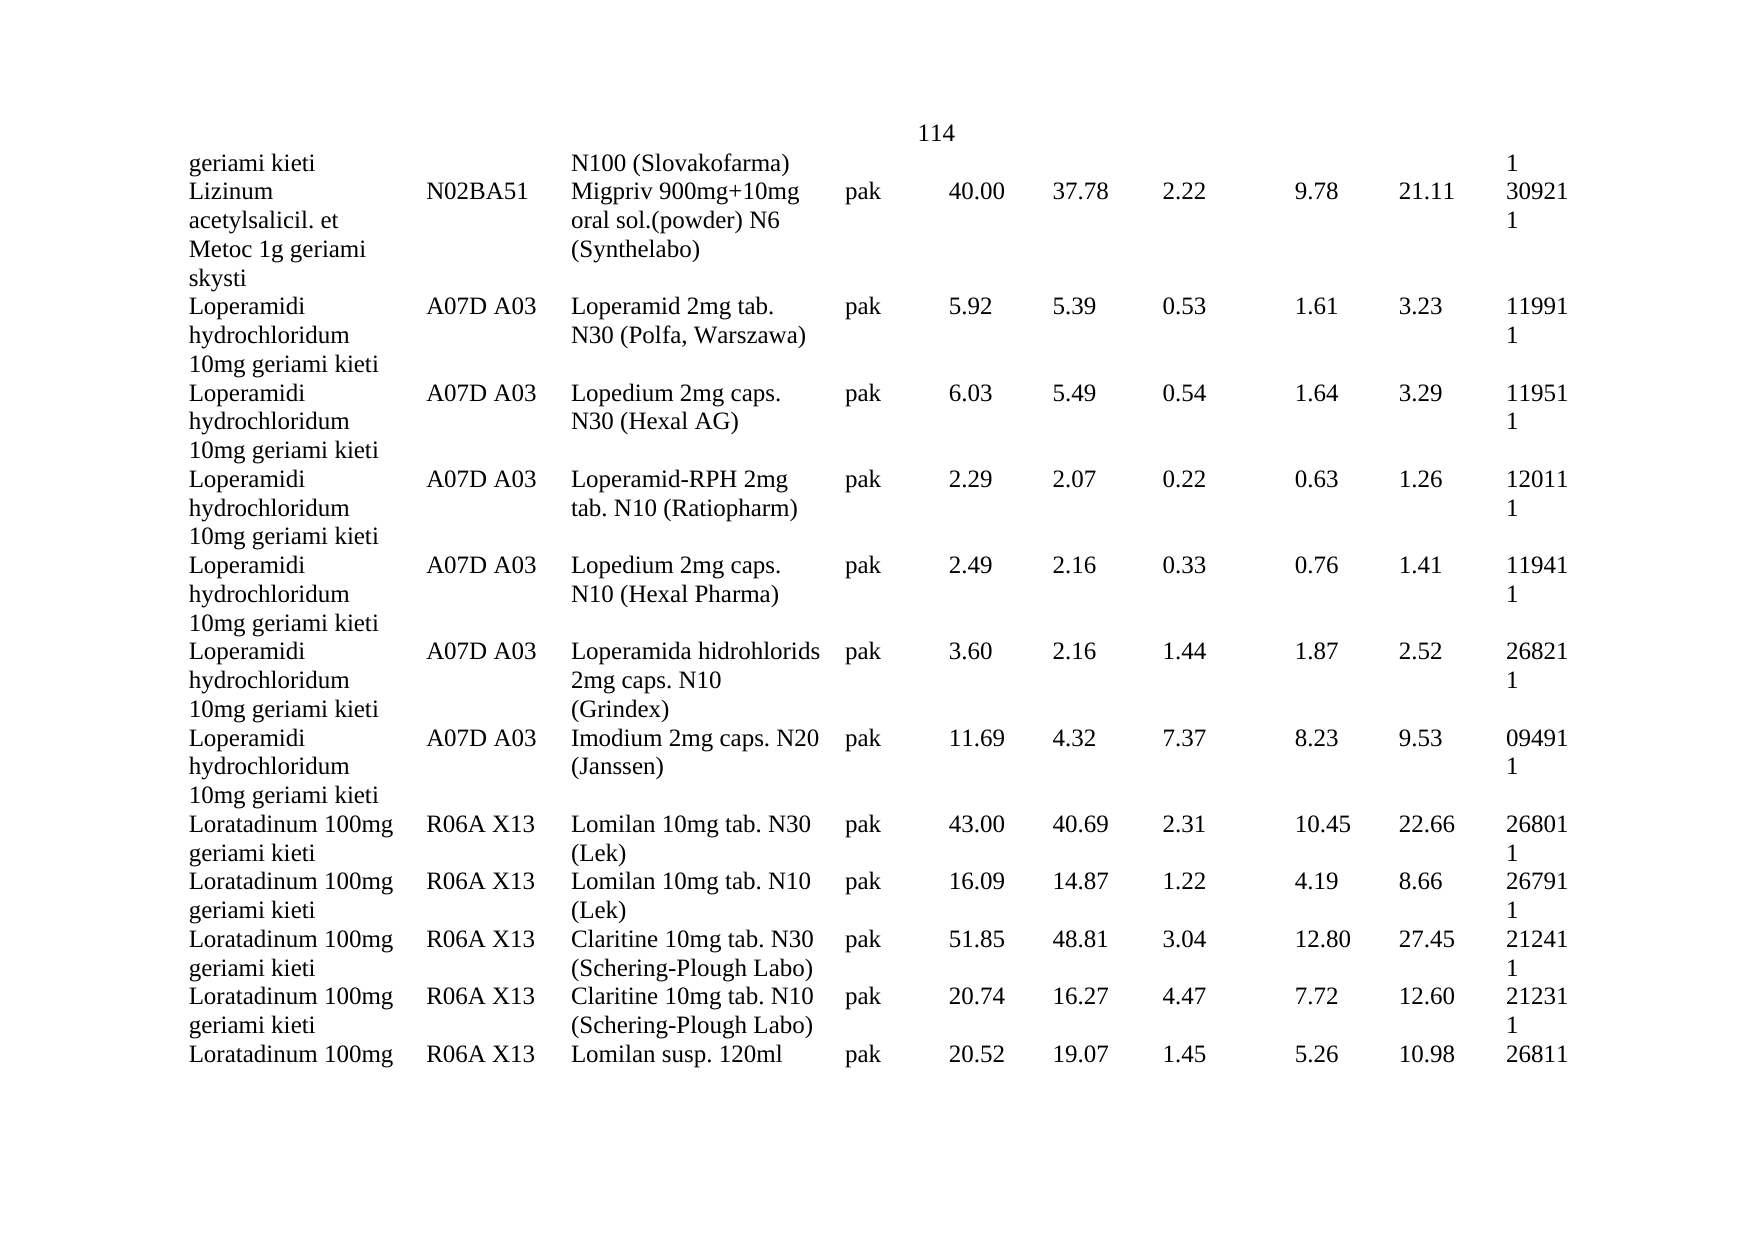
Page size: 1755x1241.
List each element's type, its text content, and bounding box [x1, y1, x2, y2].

table_cell 43.00 [938, 809, 1041, 866]
table_cell 9.78 [1283, 176, 1387, 291]
table_cell 1.45 [1151, 1039, 1283, 1068]
table_cell 1.26 [1388, 464, 1494, 550]
table_cell 0.54 [1151, 378, 1283, 464]
table_cell Loratadinum 100mg [177, 1039, 415, 1068]
table_cell 16.27 [1041, 981, 1151, 1039]
table_cell [1283, 148, 1387, 176]
table_cell 7.37 [1151, 723, 1283, 809]
table_cell A07D A03 [415, 636, 559, 723]
table_cell pak [834, 723, 937, 809]
table_cell Loperamid 2mg tab. N30 (Polfa, Warszawa) [560, 291, 833, 378]
table_cell 268011 [1495, 809, 1589, 866]
table_cell [1589, 924, 1595, 981]
table_cell 37.78 [1041, 176, 1151, 291]
table_cell Loperamidi hydrochloridum 10mg geriami kieti [177, 550, 415, 636]
table_cell 11.69 [938, 723, 1041, 809]
table_cell [1388, 148, 1494, 176]
table_cell [1589, 809, 1595, 866]
table_cell 0.76 [1283, 550, 1387, 636]
table_cell Loratadinum 100mg geriami kieti [177, 924, 415, 981]
table_cell pak [834, 924, 937, 981]
table_cell 268211 [1495, 636, 1589, 723]
table_cell A07D A03 [415, 291, 559, 378]
table_cell A07D A03 [415, 723, 559, 809]
table_cell 267911 [1495, 866, 1589, 924]
table_cell 5.92 [938, 291, 1041, 378]
table_cell [1589, 981, 1595, 1039]
table_cell 2.52 [1388, 636, 1494, 723]
table_cell 20.52 [938, 1039, 1041, 1068]
table_cell 2.49 [938, 550, 1041, 636]
table_cell 212411 [1495, 924, 1589, 981]
table_cell [1589, 636, 1595, 723]
table_cell [1589, 866, 1595, 924]
table_cell pak [834, 291, 937, 378]
table_cell 26811 [1495, 1039, 1589, 1068]
table_cell N02BA51 [415, 176, 559, 291]
table_cell 3.60 [938, 636, 1041, 723]
table_cell Lomilan susp. 120ml [560, 1039, 833, 1068]
table_cell 2.16 [1041, 636, 1151, 723]
table_cell 0.22 [1151, 464, 1283, 550]
table_cell 2.16 [1041, 550, 1151, 636]
table_cell pak [834, 176, 937, 291]
table_cell Lomilan 10mg tab. N10 (Lek) [560, 866, 833, 924]
table_cell Loperamidi hydrochloridum 10mg geriami kieti [177, 291, 415, 378]
table_cell 3.04 [1151, 924, 1283, 981]
table_cell Lopedium 2mg caps. N30 (Hexal AG) [560, 378, 833, 464]
table_cell 1.22 [1151, 866, 1283, 924]
table_cell [415, 148, 559, 176]
table_cell 4.47 [1151, 981, 1283, 1039]
table_cell 1 [1495, 148, 1589, 176]
table_cell 9.53 [1388, 723, 1494, 809]
table_cell R06A X13 [415, 1039, 559, 1068]
table_cell 2.29 [938, 464, 1041, 550]
table_cell 40.00 [938, 176, 1041, 291]
table_cell pak [834, 464, 937, 550]
table_cell 3.29 [1388, 378, 1494, 464]
table_cell [1589, 378, 1595, 464]
table_cell Loperamidi hydrochloridum 10mg geriami kieti [177, 723, 415, 809]
table_cell 4.32 [1041, 723, 1151, 809]
table_cell 2.07 [1041, 464, 1151, 550]
table_cell 094911 [1495, 723, 1589, 809]
table_cell 14.87 [1041, 866, 1151, 924]
table_cell Lizinum acetylsalicil. et Metoc 1g geriami skysti [177, 176, 415, 291]
table_cell Claritine 10mg tab. N10 (Schering-Plough Labo) [560, 981, 833, 1039]
table_cell Loperamidi hydrochloridum 10mg geriami kieti [177, 636, 415, 723]
table_cell 2.31 [1151, 809, 1283, 866]
table_cell [1589, 723, 1595, 809]
table_cell [1589, 550, 1595, 636]
table_cell A07D A03 [415, 378, 559, 464]
table_cell Migpriv 900mg+10mg oral sol.(powder) N6 (Synthelabo) [560, 176, 833, 291]
table_cell R06A X13 [415, 924, 559, 981]
table_cell pak [834, 981, 937, 1039]
table_cell 120111 [1495, 464, 1589, 550]
table_cell [1589, 1039, 1595, 1068]
table_cell A07D A03 [415, 464, 559, 550]
table_cell [1589, 148, 1595, 176]
table_cell 16.09 [938, 866, 1041, 924]
table_cell Loperamidi hydrochloridum 10mg geriami kieti [177, 464, 415, 550]
table_cell Lopedium 2mg caps. N10 (Hexal Pharma) [560, 550, 833, 636]
table_cell 20.74 [938, 981, 1041, 1039]
table_cell 22.66 [1388, 809, 1494, 866]
table_cell pak [834, 809, 937, 866]
table_cell 40.69 [1041, 809, 1151, 866]
table_cell 5.49 [1041, 378, 1151, 464]
table_cell [834, 148, 937, 176]
table_cell 12.80 [1283, 924, 1387, 981]
table_cell Loperamidi hydrochloridum 10mg geriami kieti [177, 378, 415, 464]
table_cell 48.81 [1041, 924, 1151, 981]
table_cell 119511 [1495, 378, 1589, 464]
table_cell [1041, 148, 1151, 176]
table_cell 6.03 [938, 378, 1041, 464]
table_cell Loperamida hidrohlorids 2mg caps. N10 (Grindex) [560, 636, 833, 723]
table_cell Loratadinum 100mg geriami kieti [177, 809, 415, 866]
table_cell R06A X13 [415, 981, 559, 1039]
table_cell R06A X13 [415, 809, 559, 866]
table_cell pak [834, 636, 937, 723]
table_cell 7.72 [1283, 981, 1387, 1039]
table_cell pak [834, 1039, 937, 1068]
table_cell 119411 [1495, 550, 1589, 636]
table_cell Loratadinum 100mg geriami kieti [177, 866, 415, 924]
table_cell 1.64 [1283, 378, 1387, 464]
table_cell [938, 148, 1041, 176]
table_cell 51.85 [938, 924, 1041, 981]
table_cell [1151, 148, 1283, 176]
table_cell pak [834, 866, 937, 924]
table_cell 21.11 [1388, 176, 1494, 291]
table_cell 1.61 [1283, 291, 1387, 378]
table_cell [1589, 464, 1595, 550]
table_cell 3.23 [1388, 291, 1494, 378]
table_cell 212311 [1495, 981, 1589, 1039]
table_cell pak [834, 550, 937, 636]
table_cell 4.19 [1283, 866, 1387, 924]
table_cell R06A X13 [415, 866, 559, 924]
table_cell [1589, 291, 1595, 378]
table_cell [1589, 176, 1595, 291]
table_cell 10.45 [1283, 809, 1387, 866]
table_cell 8.23 [1283, 723, 1387, 809]
table_cell geriami kieti [177, 148, 415, 176]
table_cell Lomilan 10mg tab. N30 (Lek) [560, 809, 833, 866]
table_cell 0.53 [1151, 291, 1283, 378]
table_cell Imodium 2mg caps. N20 (Janssen) [560, 723, 833, 809]
table_cell 2.22 [1151, 176, 1283, 291]
table_cell 1.41 [1388, 550, 1494, 636]
table_cell N100 (Slovakofarma) [560, 148, 833, 176]
table_cell 5.39 [1041, 291, 1151, 378]
table_cell 12.60 [1388, 981, 1494, 1039]
table_cell 8.66 [1388, 866, 1494, 924]
table_cell 27.45 [1388, 924, 1494, 981]
table_cell 1.87 [1283, 636, 1387, 723]
table_cell Loratadinum 100mg geriami kieti [177, 981, 415, 1039]
table_cell Loperamid-RPH 2mg tab. N10 (Ratiopharm) [560, 464, 833, 550]
table_cell 0.63 [1283, 464, 1387, 550]
table_cell 5.26 [1283, 1039, 1387, 1068]
table_cell A07D A03 [415, 550, 559, 636]
table_cell 10.98 [1388, 1039, 1494, 1068]
table_cell Claritine 10mg tab. N30 (Schering-Plough Labo) [560, 924, 833, 981]
table_cell 0.33 [1151, 550, 1283, 636]
table_cell 19.07 [1041, 1039, 1151, 1068]
table_cell 309211 [1495, 176, 1589, 291]
table_cell pak [834, 378, 937, 464]
table_cell 1.44 [1151, 636, 1283, 723]
table_cell 119911 [1495, 291, 1589, 378]
